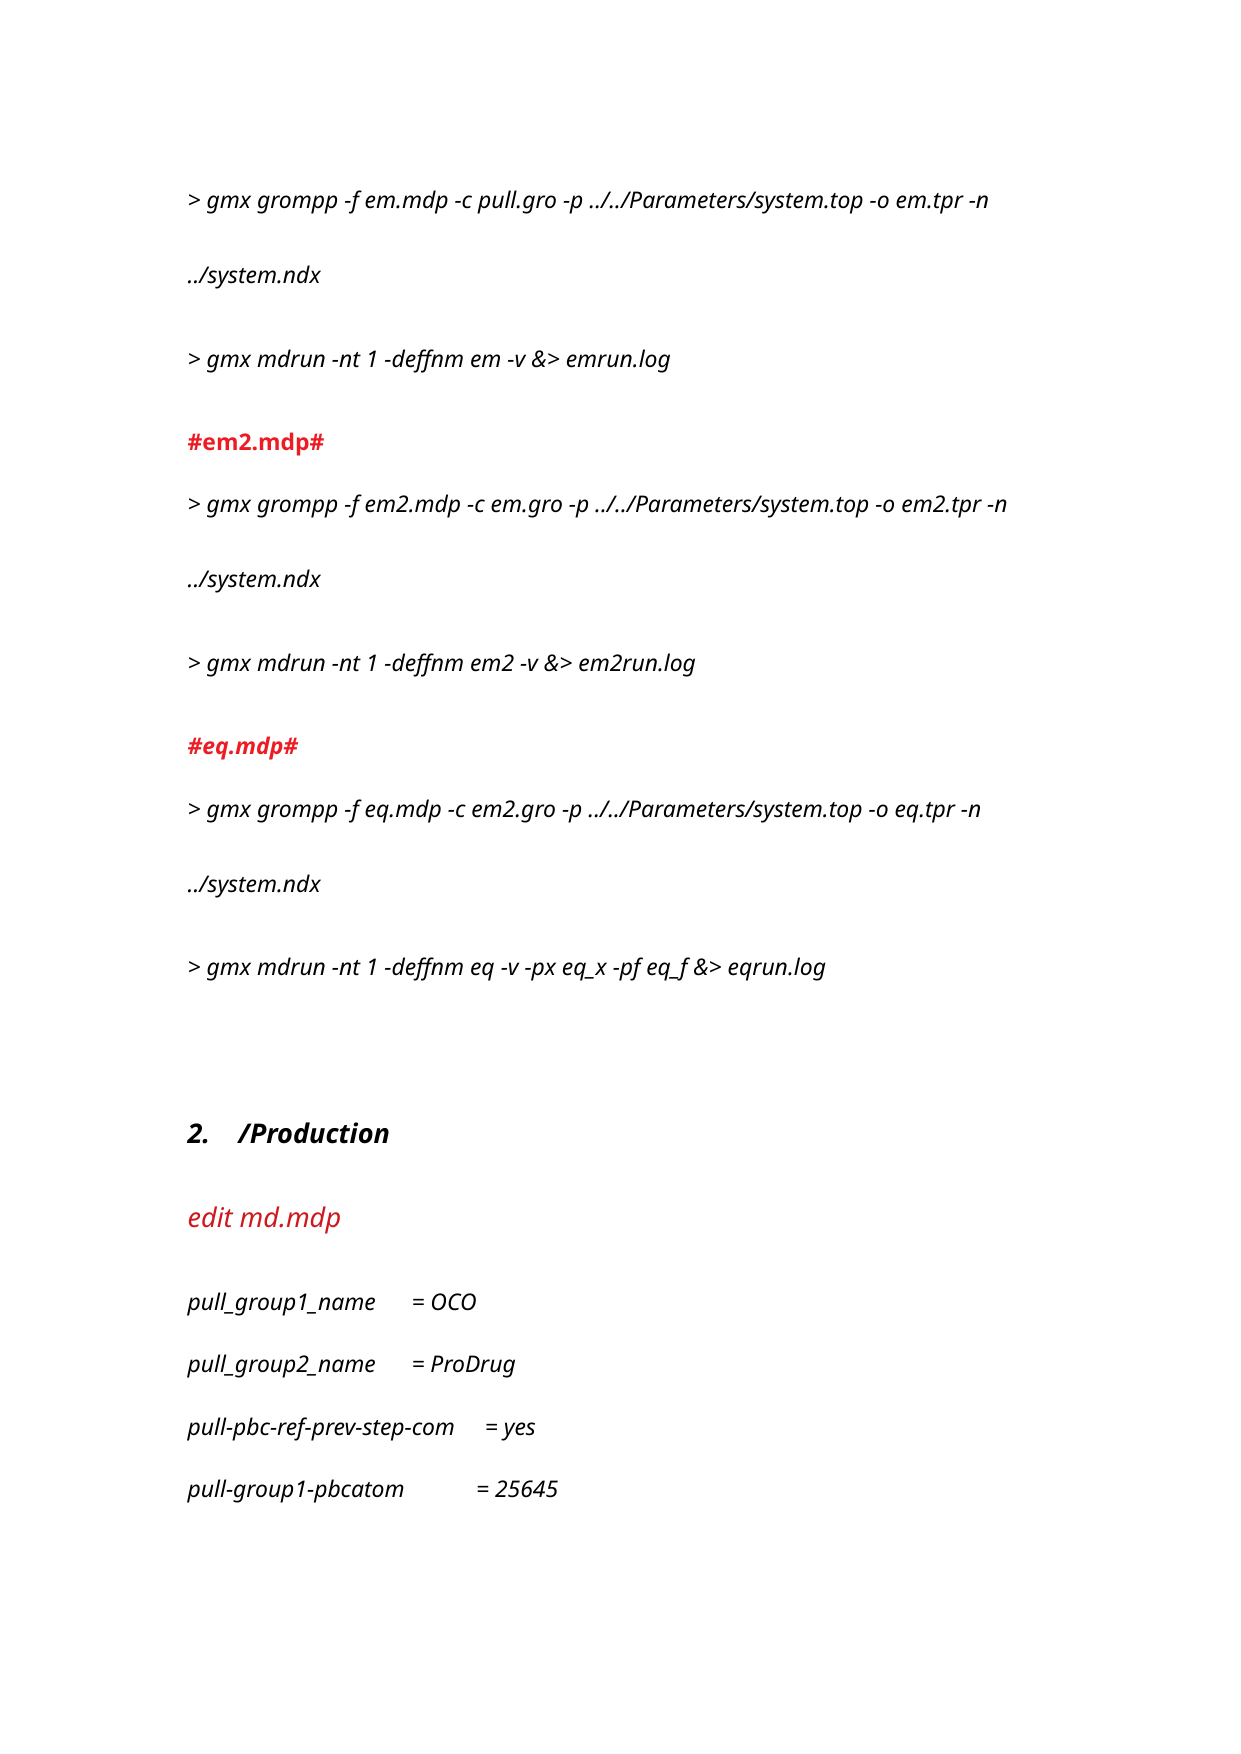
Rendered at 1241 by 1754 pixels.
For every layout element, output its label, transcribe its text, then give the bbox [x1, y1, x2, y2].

text > gmx grompp -f em2.mdp -c em.gro -p ../../Parameters/system.top -o em2.tpr -n ../system.ndx [187, 462, 1053, 600]
text pull-pbc-ref-prev-step-com = yes [187, 1385, 1053, 1447]
text edit md.mdp [187, 1175, 1053, 1238]
text > gmx grompp -f em.mdp -c pull.gro -p ../../Parameters/system.top -o em.tpr -n ../system.ndx [187, 158, 1053, 296]
text #em2.mdp# [187, 400, 1053, 462]
text 2. /Production [187, 1091, 1053, 1153]
text pull_group2_name = ProDrug [187, 1322, 1053, 1385]
text > gmx grompp -f eq.mdp -c em2.gro -p ../../Parameters/system.top -o eq.tpr -n ../system.ndx [187, 767, 1053, 904]
text pull-group1-pbcatom = 25645 [187, 1447, 1053, 1510]
text pull_group1_name = OCO [187, 1260, 1053, 1322]
text > gmx mdrun -nt 1 -deffnm em -v &> emrun.log [187, 317, 1053, 379]
text > gmx mdrun -nt 1 -deffnm em2 -v &> em2run.log [187, 621, 1053, 683]
text > gmx mdrun -nt 1 -deffnm eq -v -px eq_x -pf eq_f &> eqrun.log [187, 925, 1053, 987]
text #eq.mdp# [187, 704, 1053, 767]
